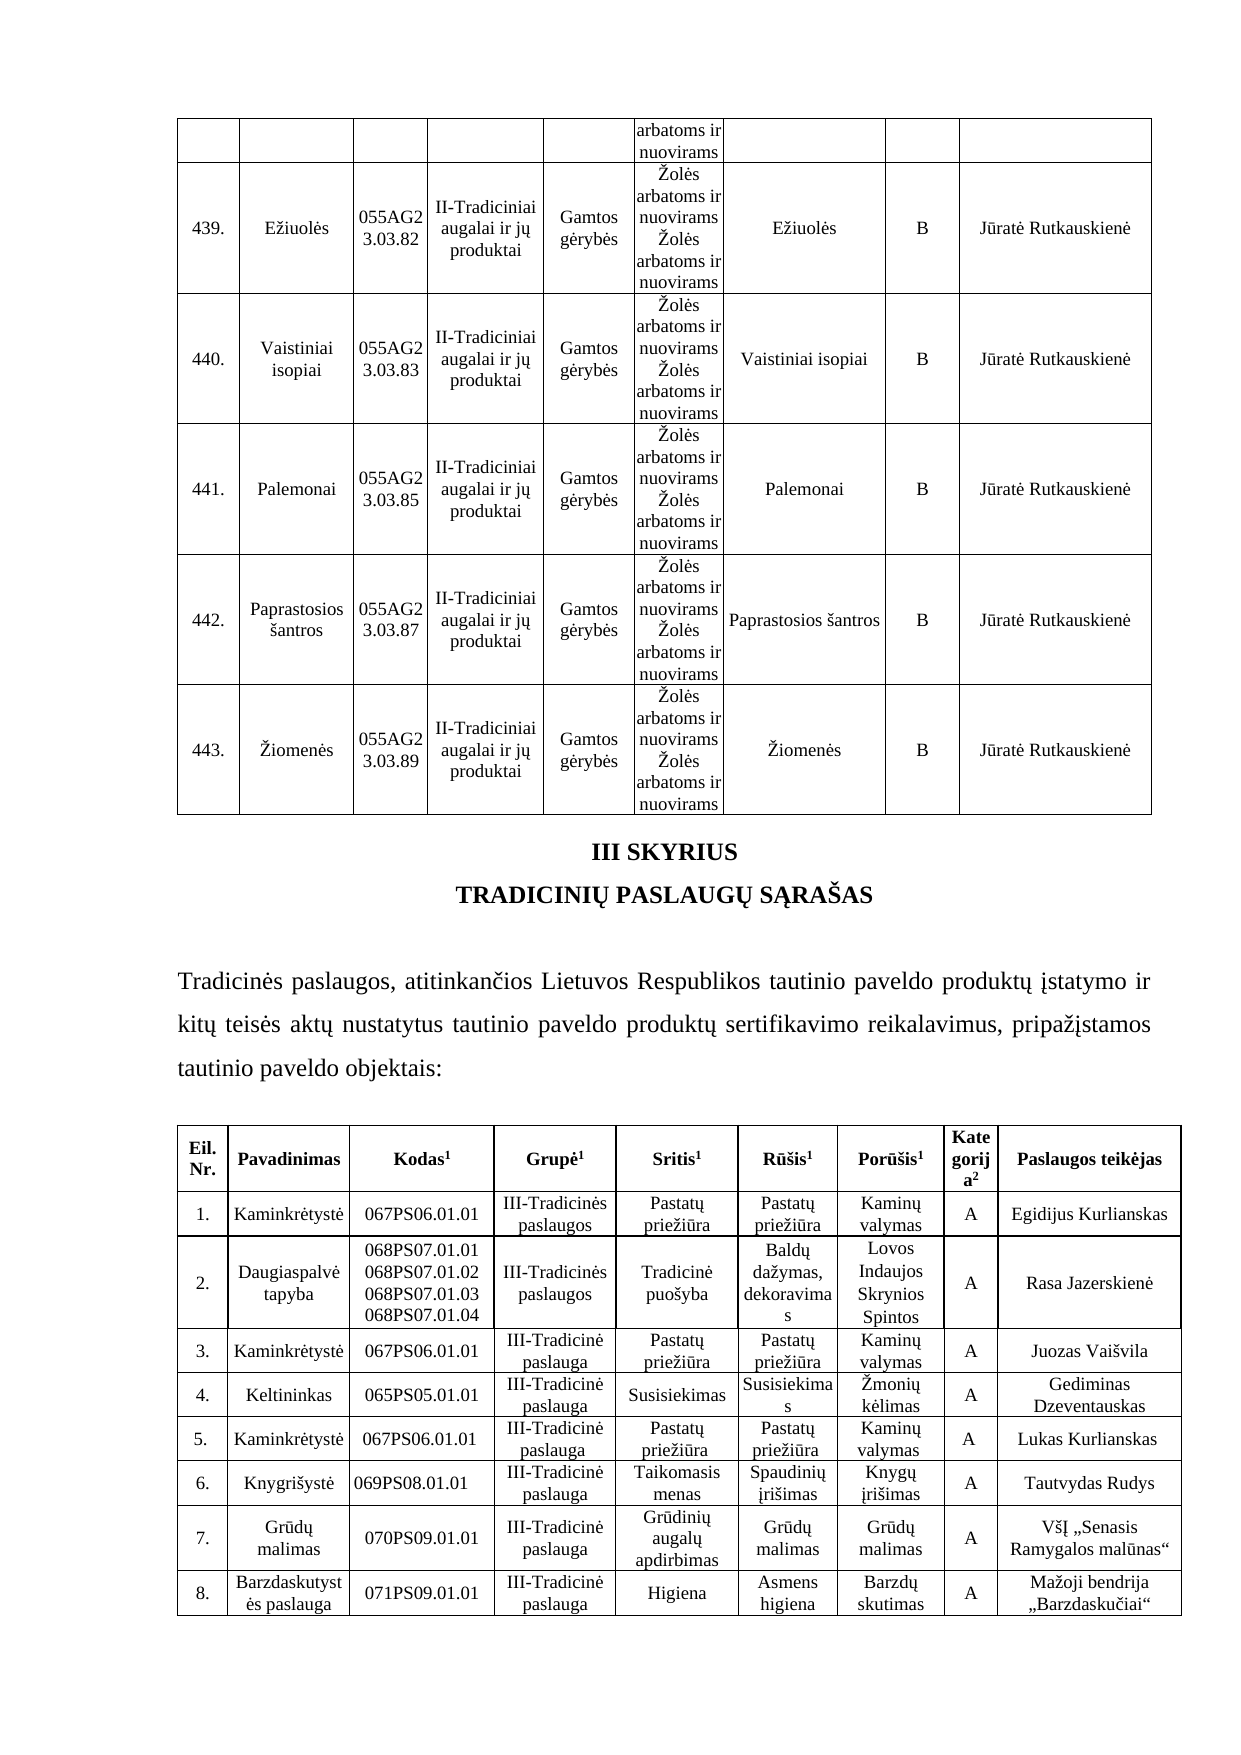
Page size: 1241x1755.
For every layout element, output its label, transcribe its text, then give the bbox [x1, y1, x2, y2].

text Tradicinės paslaugos, atitinkančios Lietuvos Respublikоs tautinio paveldo produktų įstatymo ir kitų teisės aktų nustatytus tautinio paveldo produktų sertifikavimo reikalavimus, pripažįstamos tautinio paveldo objektais: [177, 966, 1152, 1081]
text III SKYRIUS [177, 837, 1152, 866]
text TRADICINIŲ PASLAUGŲ SĄRAŠAS [177, 880, 1152, 909]
